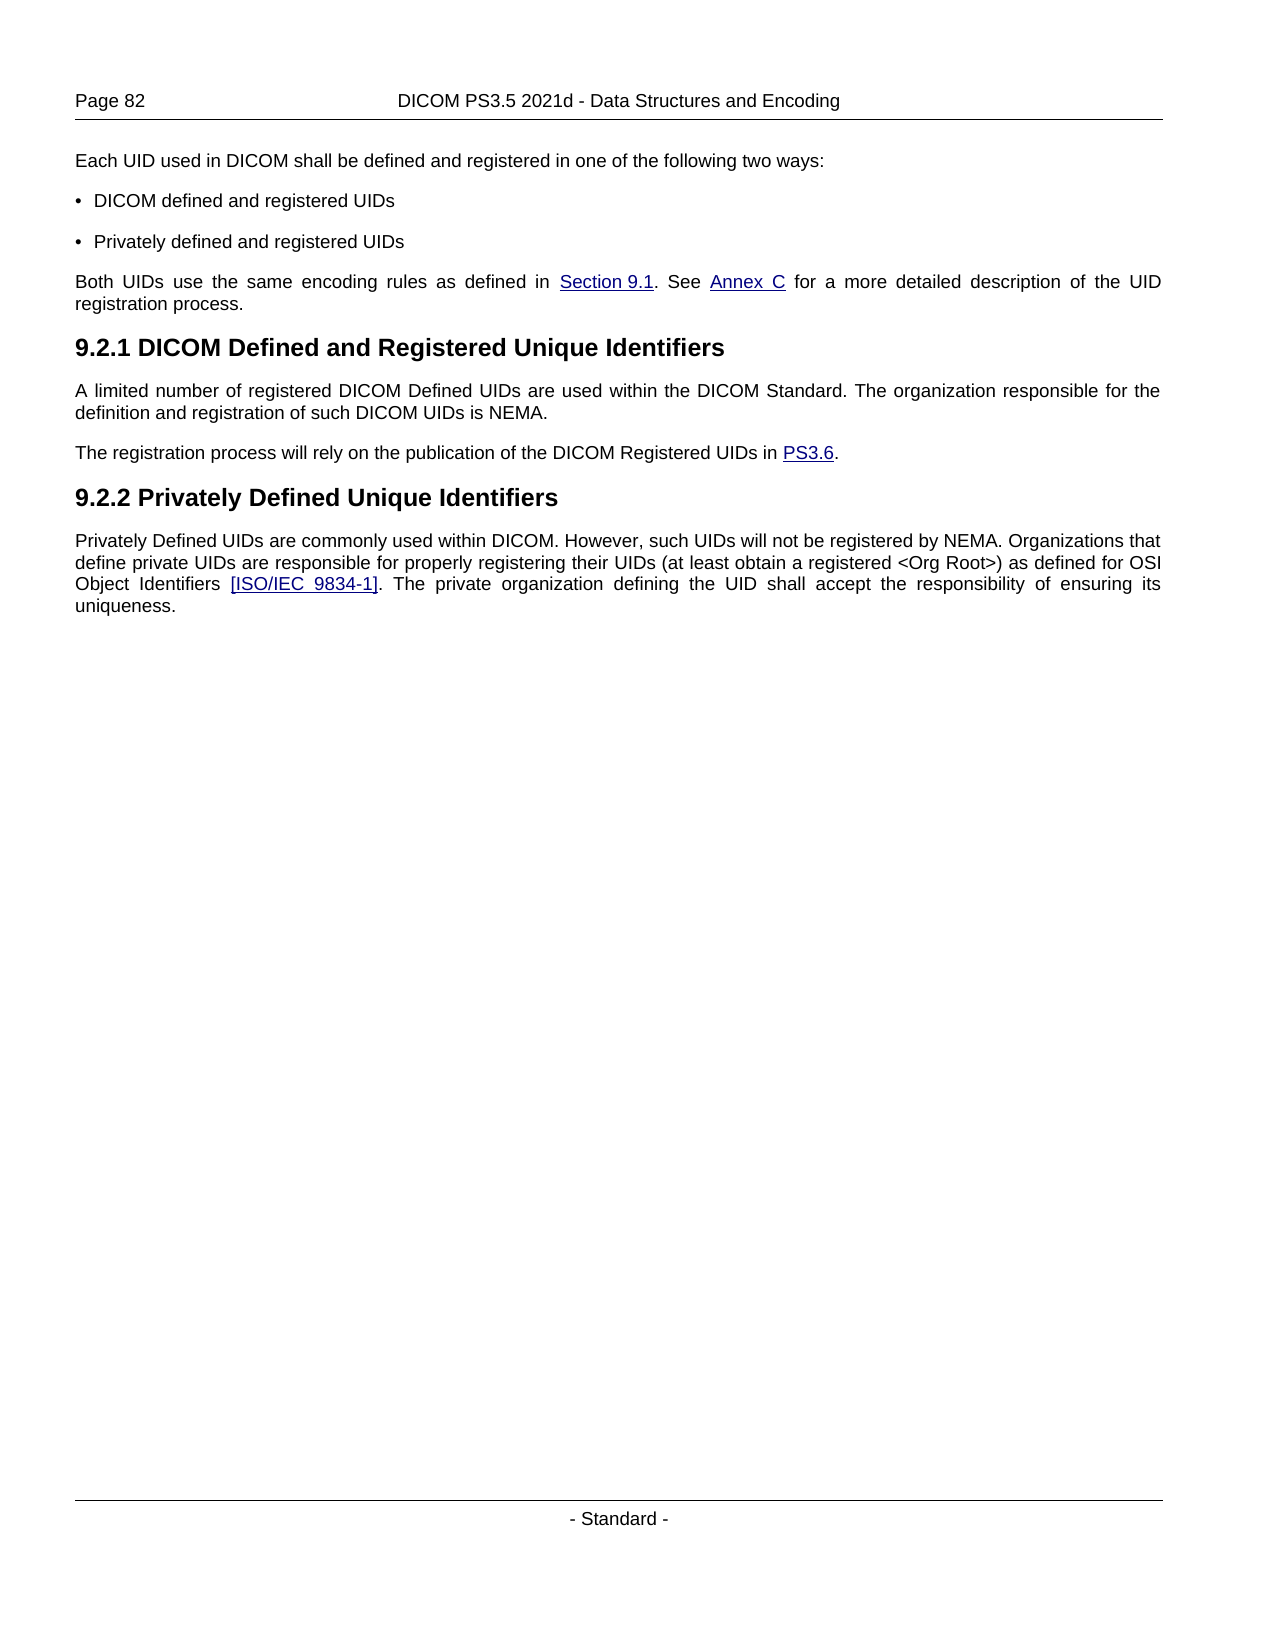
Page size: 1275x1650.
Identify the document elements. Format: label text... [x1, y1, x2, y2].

text A limited number of registered DICOM Defined UIDs are used within the DICOM Standard. The organization responsible for the definition and registration of such DICOM UIDs is NEMA. [75, 380, 1162, 423]
text 9.2.1 DICOM Defined and Registered Unique Identifiers [75, 333, 1162, 362]
text The registration process will rely on the publication of the DICOM Registered UIDs in PS3.6. [75, 442, 1162, 464]
text 9.2.2 Privately Defined Unique Identifiers [75, 482, 1162, 511]
text Both UIDs use the same encoding rules as defined in Section 9.1. See Annex C for a more detailed description of the UID registration process. [75, 271, 1162, 314]
text Each UID used in DICOM shall be defined and registered in one of the following two ways: [75, 150, 1162, 172]
text • Privately defined and registered UIDs [75, 231, 1162, 252]
text • DICOM defined and registered UIDs [75, 190, 1162, 212]
text Privately Defined UIDs are commonly used within DICOM. However, such UIDs will not be registered by NEMA. Organizations that define private UIDs are responsible for properly registering their UIDs (at least obtain a registered <Org Root>) as defined for OSI Object Identifiers [ISO/IEC 9834-1]. The private organization defining the UID shall accept the responsibility of ensuring its uniqueness. [75, 530, 1162, 616]
